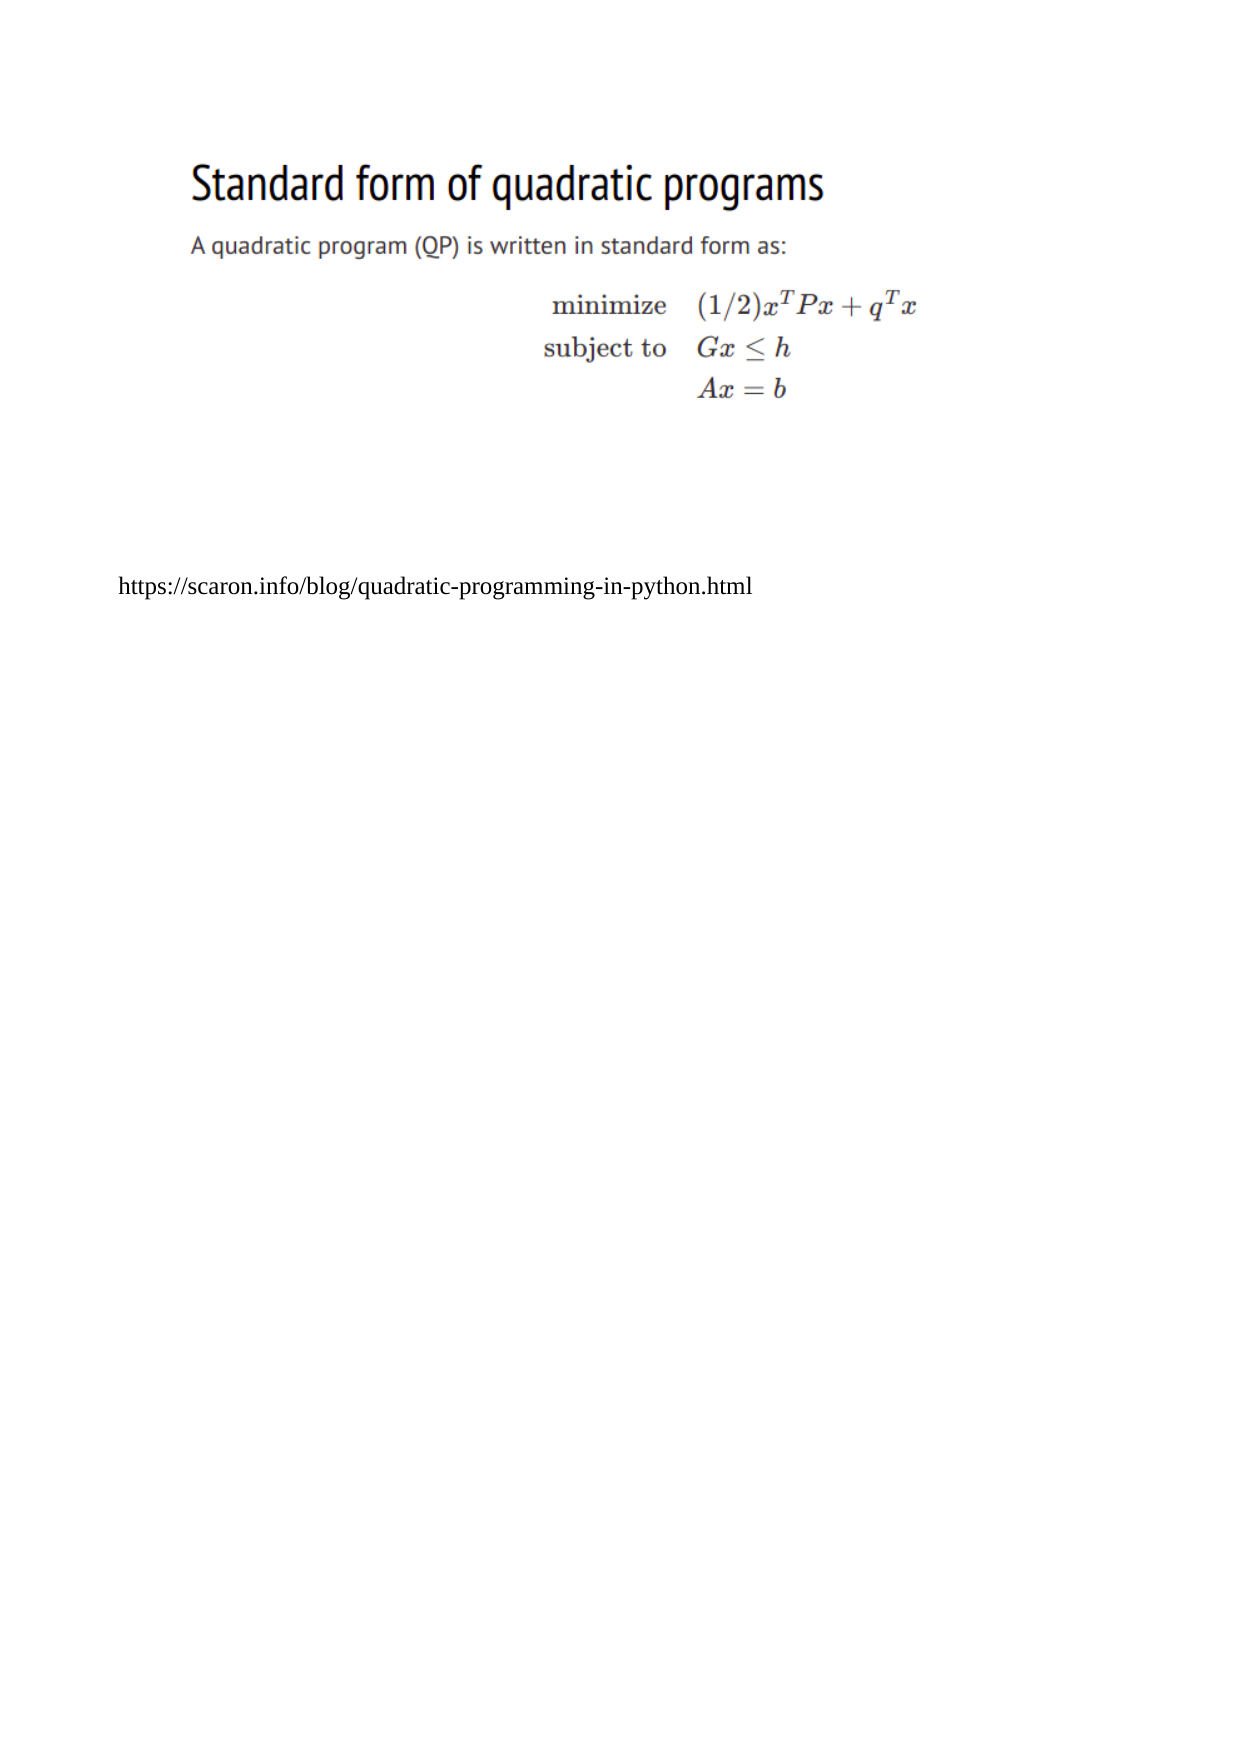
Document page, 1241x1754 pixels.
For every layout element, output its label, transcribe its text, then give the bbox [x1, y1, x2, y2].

picture [122, 130, 1119, 428]
text https://scaron.info/blog/quadratic-programming-in-python.html [118, 571, 1122, 600]
